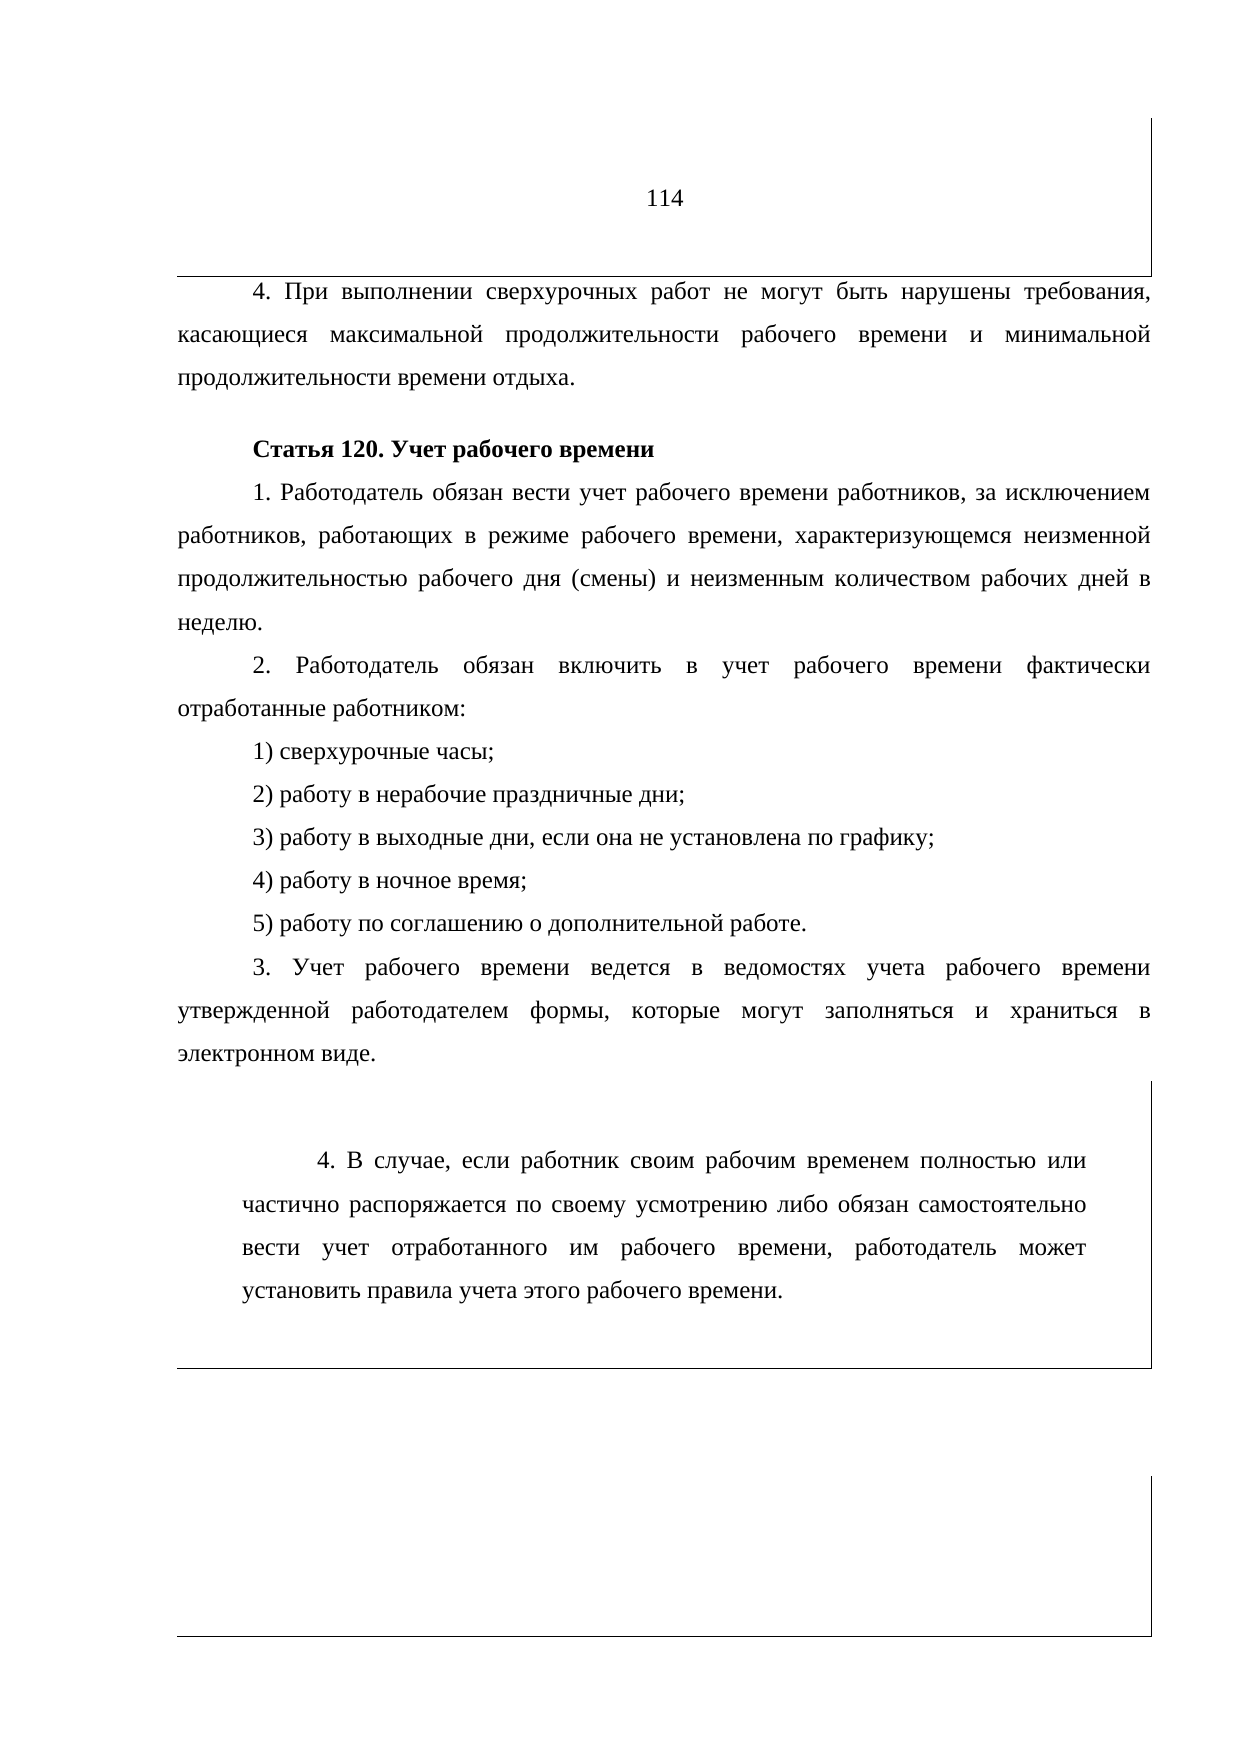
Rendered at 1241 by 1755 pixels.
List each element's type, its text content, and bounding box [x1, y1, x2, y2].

text 1) сверхурочные часы; [177, 736, 1152, 765]
text 4. В случае, если работник своим рабочим временем полностью или частично распоряжается по своему усмотрению либо обязан самостоятельно вести учет отработанного им рабочего времени, работодатель может установить правила учета этого рабочего времени. [177, 1081, 1151, 1368]
text 4) работу в ночное время; [177, 865, 1152, 894]
text 3. Учет рабочего времени ведется в ведомостях учета рабочего времени утвержденной работодателем формы, которые могут заполняться и храниться в электронном виде. [177, 952, 1152, 1067]
text 4. При выполнении сверхурочных работ не могут быть нарушены требования, касающиеся максимальной продолжительности рабочего времени и минимальной продолжительности времени отдыха. [177, 276, 1152, 391]
text 1. Работодатель обязан вести учет рабочего времени работников, за исключением работников, работающих в режиме рабочего времени, характеризующемся неизменной продолжительностью рабочего дня (смены) и неизменным количеством рабочих дней в неделю. [177, 477, 1152, 635]
text 2) работу в нерабочие праздничные дни; [177, 779, 1152, 808]
subtitle Статья 120. Учет рабочего времени [177, 434, 1152, 463]
text 2. Работодатель обязан включить в учет рабочего времени фактически отработанные работником: [177, 650, 1152, 722]
text 5) работу по соглашению о дополнительной работе. [177, 908, 1152, 937]
text 3) работу в выходные дни, если она не установлена по графику; [177, 822, 1152, 851]
